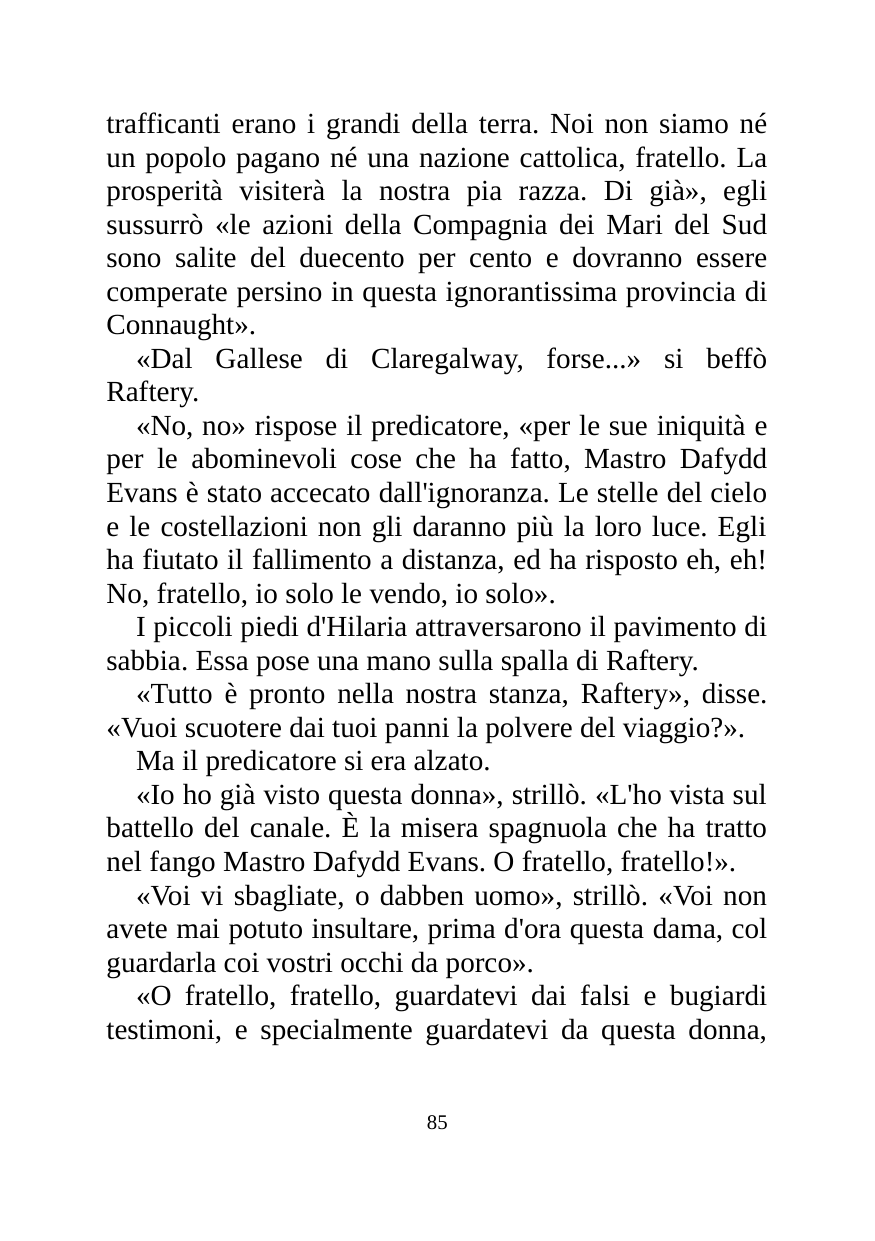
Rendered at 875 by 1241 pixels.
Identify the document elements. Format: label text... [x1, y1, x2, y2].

text «Voi vi sbagliate, o dabben uomo», strillò. «Voi non avete mai potuto insultare, prima d'ora questa dama, col guardarla coi vostri occhi da porco». [106, 878, 768, 978]
text «Tutto è pronto nella nostra stanza, Raftery», disse. «Vuoi scuotere dai tuoi panni la polvere del viaggio?». [106, 676, 768, 743]
text «O fratello, fratello, guardatevi dai falsi e bugiardi testimoni, e specialmente guardatevi da questa donna, [106, 978, 768, 1045]
text «Io ho già visto questa donna», strillò. «L'ho vista sul battello del canale. È la misera spagnuola che ha tratto nel fango Mastro Dafydd Evans. O fratello, fratello!». [106, 777, 768, 878]
text trafficanti erano i grandi della terra. Noi non siamo né un popolo pagano né una nazione cattolica, fratello. La prosperità visiterà la nostra pia razza. Di già», egli sussurrò «le azioni della Compagnia dei Mari del Sud sono salite del duecento per cento e dovranno essere comperate persino in questa ignorantissima provincia di Connaught». [106, 106, 768, 341]
text «No, no» rispose il predicatore, «per le sue iniquità e per le abominevoli cose che ha fatto, Mastro Dafydd Evans è stato accecato dall'ignoranza. Le stelle del cielo e le costellazioni non gli daranno più la loro luce. Egli ha fiutato il fallimento a distanza, ed ha risposto eh, eh! No, fratello, io solo le vendo, io solo». [106, 408, 768, 609]
text Ma il predicatore si era alzato. [106, 743, 768, 777]
text I piccoli piedi d'Hilaria attraversarono il pavimento di sabbia. Essa pose una mano sulla spalla di Raftery. [106, 609, 768, 676]
text «Dal Gallese di Claregalway, forse...» si beffò Raftery. [106, 341, 768, 408]
